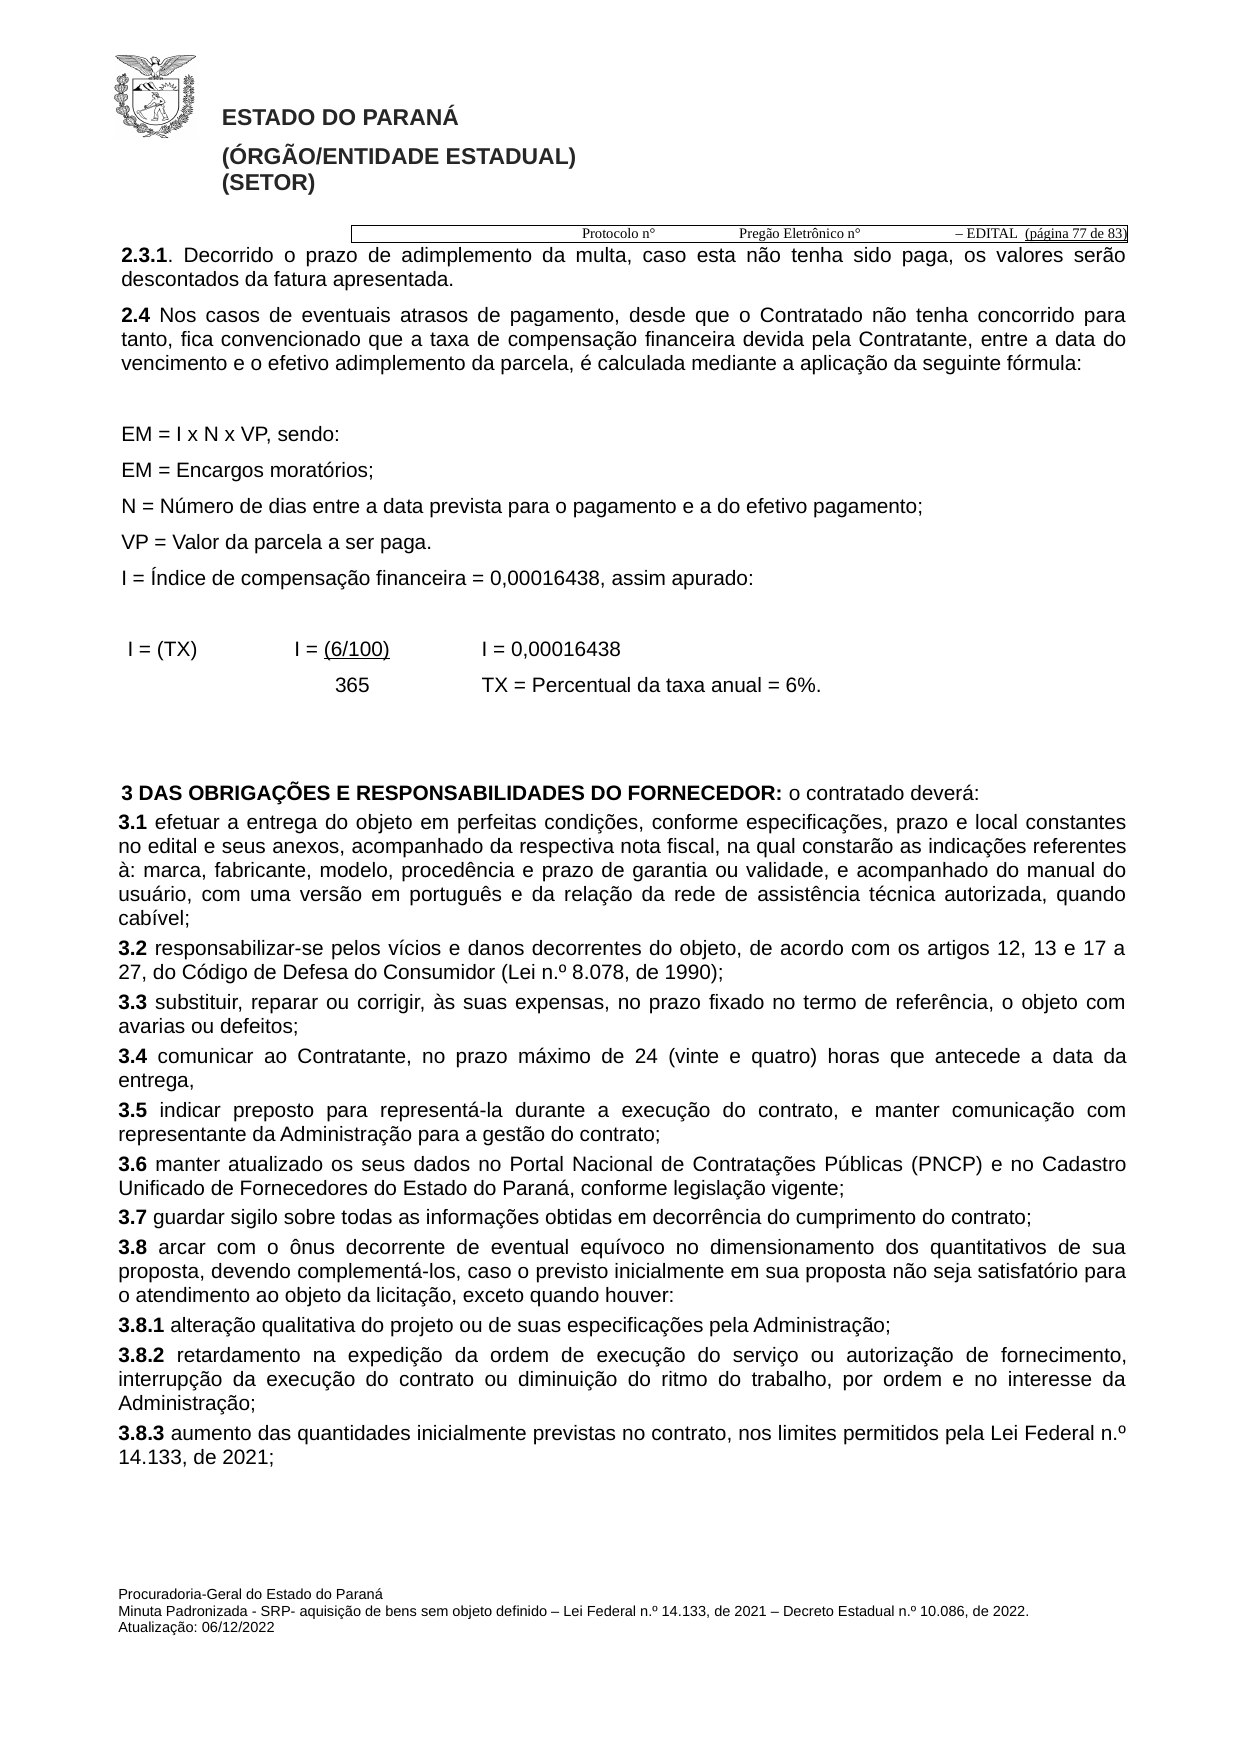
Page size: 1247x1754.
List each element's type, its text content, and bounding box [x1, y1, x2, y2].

text 3.4 comunicar ao Contratante, no prazo máximo de 24 (vinte e quatro) horas que antecede a data da entrega, [118, 1044, 1128, 1092]
text 3.5 indicar preposto para representá-la durante a execução do contrato, e manter comunicação com representante da Administração para a gestão do contrato; [118, 1097, 1128, 1145]
text 3.8.1 alteração qualitativa do projeto ou de suas especificações pela Administração; [118, 1313, 1128, 1337]
text 2.4 Nos casos de eventuais atrasos de pagamento, desde que o Contratado não tenha concorrido para tanto, fica convencionado que a taxa de compensação financeira devida pela Contratante, entre a data do vencimento e o efetivo adimplemento da parcela, é calculada mediante a aplicação da seguinte fórmula: [121, 302, 1128, 374]
text VP = Valor da parcela a ser paga. [121, 529, 1128, 553]
text EM = I x N x VP, sendo: [121, 422, 1128, 446]
table_header I = (TX) [117, 595, 284, 738]
picture [113, 54, 198, 139]
text 3.6 manter atualizado os seus dados no Portal Nacional de Contratações Públicas (PNCP) e no Cadastro Unificado de Fornecedores do Estado do Paraná, conforme legislação vigente; [118, 1151, 1128, 1199]
text N = Número de dias entre a data prevista para o pagamento e a do efetivo pagamento; [121, 494, 1128, 518]
text EM = Encargos moratórios; [121, 458, 1128, 482]
table_header I = 0,00016438 TX = Percentual da taxa anual = 6%. [471, 595, 1086, 738]
text 2.3.1. Decorrido o prazo de adimplemento da multa, caso esta não tenha sido paga, os valores serão descontados da fatura apresentada. [121, 243, 1128, 291]
text 3.3 substituir, reparar ou corrigir, às suas expensas, no prazo fixado no termo de referência, o objeto com avarias ou defeitos; [118, 990, 1128, 1038]
text 3 DAS OBRIGAÇÕES E RESPONSABILIDADES DO FORNECEDOR: o contratado deverá: [121, 780, 1128, 804]
text 3.8 arcar com o ônus decorrente de eventual equívoco no dimensionamento dos quantitativos de sua proposta, devendo complementá-los, caso o previsto inicialmente em sua proposta não seja satisfatório para o atendimento ao objeto da licitação, exceto quando houver: [118, 1235, 1128, 1307]
text 3.8.3 aumento das quantidades inicialmente previstas no contrato, nos limites permitidos pela Lei Federal n.º 14.133, de 2021; [118, 1421, 1128, 1468]
text I = Índice de compensação financeira = 0,00016438, assim apurado: [121, 565, 1128, 589]
text 3.7 guardar sigilo sobre todas as informações obtidas em decorrência do cumprimento do contrato; [118, 1205, 1128, 1229]
table_header I = (6/100) 365 [284, 595, 471, 738]
text 3.1 efetuar a entrega do objeto em perfeitas condições, conforme especificações, prazo e local constantes no edital e seus anexos, acompanhado da respectiva nota fiscal, na qual constarão as indicações referentes à: marca, fabricante, modelo, procedência e prazo de garantia ou validade, e acompanhado do manual do usuário, com uma versão em português e da relação da rede de assistência técnica autorizada, quando cabível; [118, 810, 1128, 930]
text 3.8.2 retardamento na expedição da ordem de execução do serviço ou autorização de fornecimento, interrupção da execução do contrato ou diminuição do ritmo do trabalho, por ordem e no interesse da Administração; [118, 1343, 1128, 1415]
text 3.2 responsabilizar-se pelos vícios e danos decorrentes do objeto, de acordo com os artigos 12, 13 e 17 a 27, do Código de Defesa do Consumidor (Lei n.º 8.078, de 1990); [118, 936, 1128, 984]
